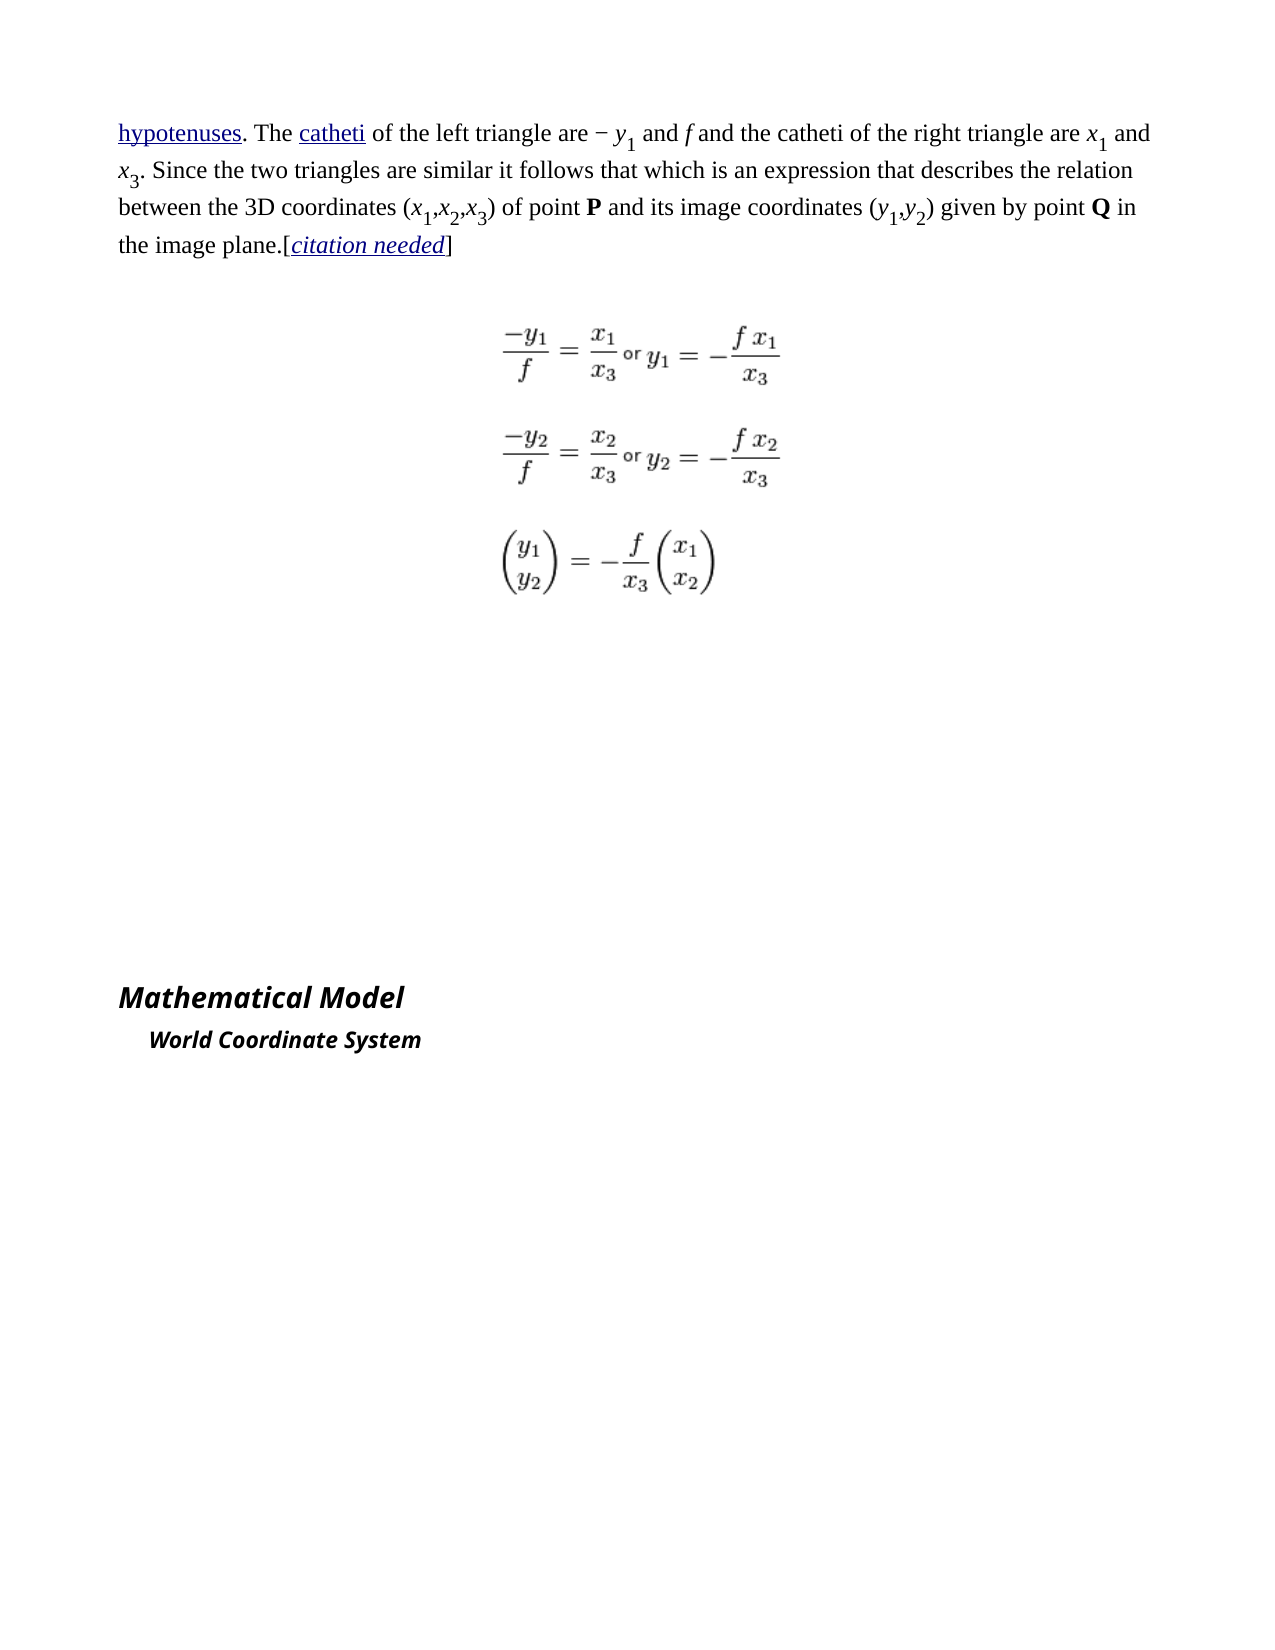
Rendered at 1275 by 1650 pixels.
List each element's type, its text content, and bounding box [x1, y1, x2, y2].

text World Coordinate System [118, 1017, 1157, 1057]
picture [467, 322, 808, 608]
text Mathematical Model [118, 978, 1157, 1017]
text hypotenuses. The catheti of the left triangle are − y1 and f and the catheti of the right triangle are x1 and x3. Since the two triangles are similar it follows that which is an expression that describes the relation between the 3D coordinates (x1,x2,x3) of point P and its image coordinates (y1,y2) given by point Q in the image plane.[citation needed] [118, 118, 1157, 258]
